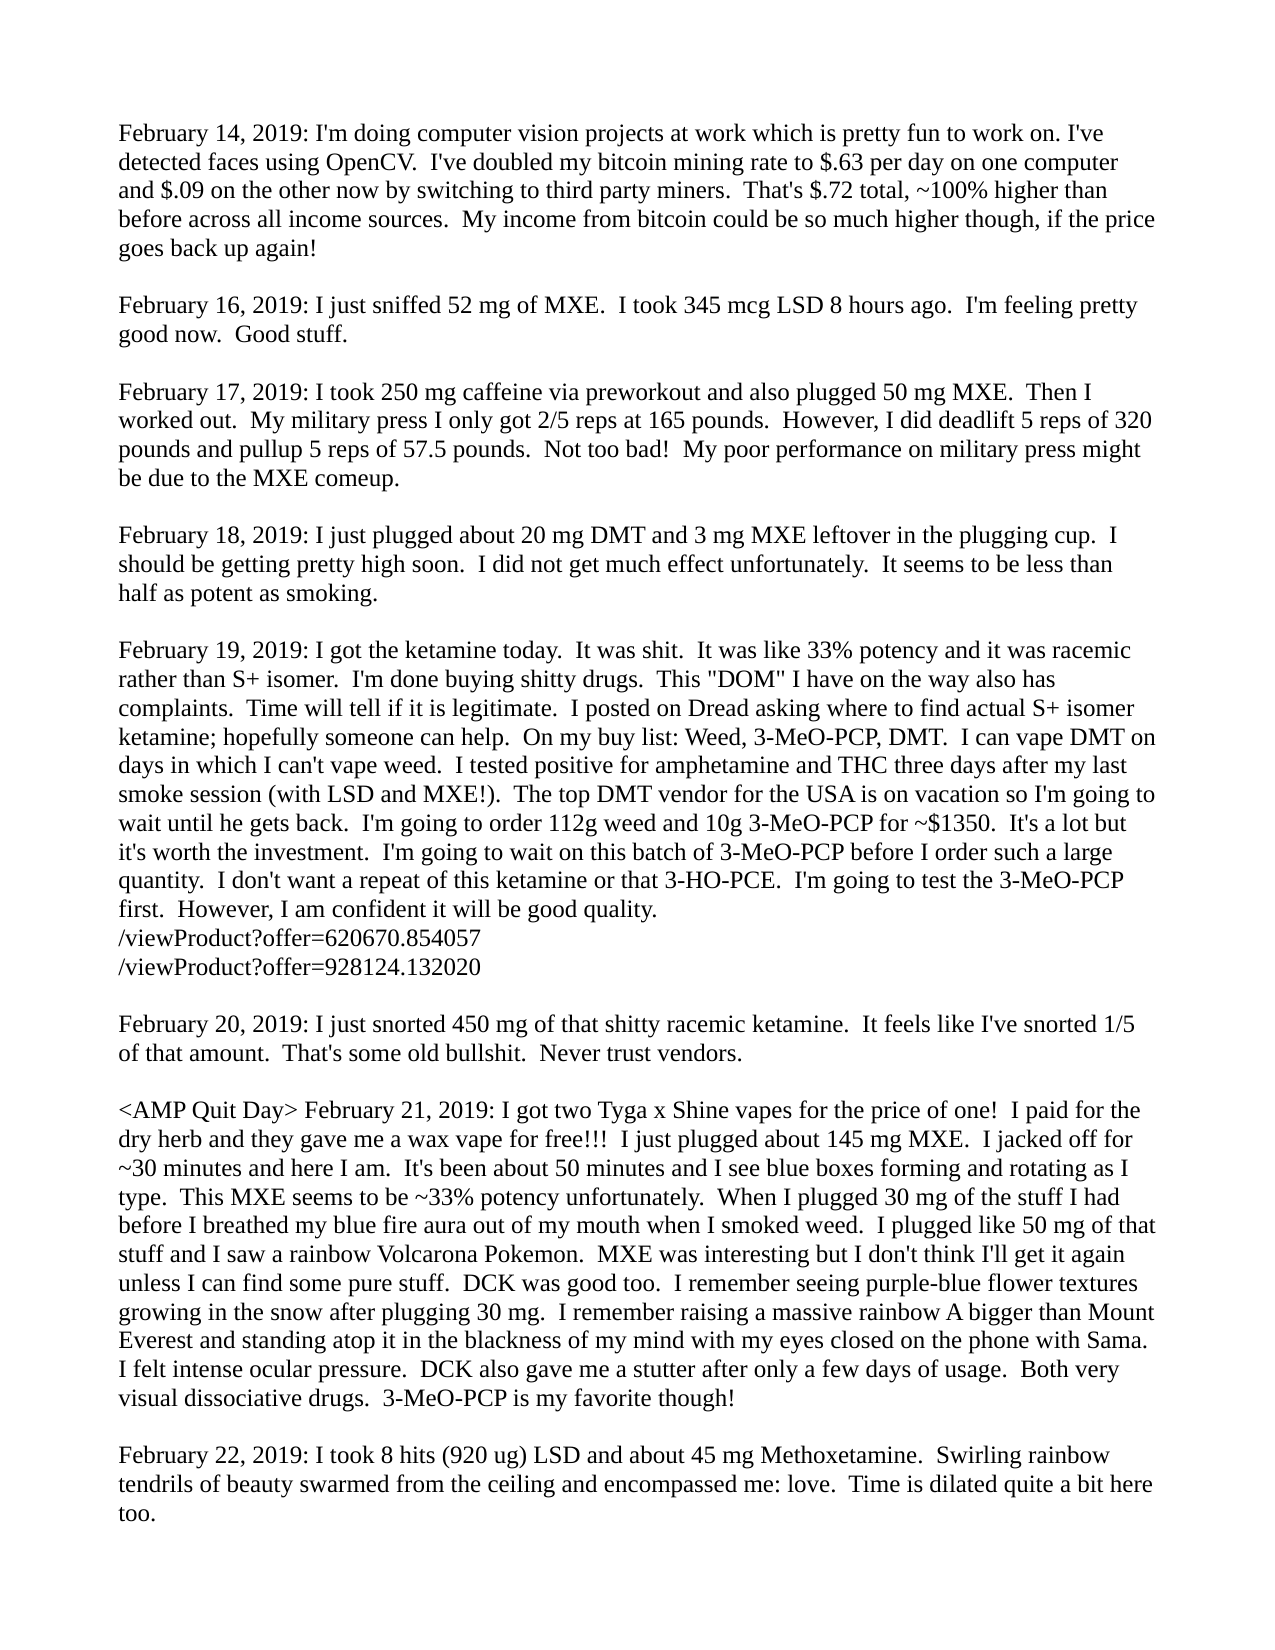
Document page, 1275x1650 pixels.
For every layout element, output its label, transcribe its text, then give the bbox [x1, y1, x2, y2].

text February 17, 2019: I took 250 mg caffeine via preworkout and also plugged 50 mg MXE. Then I worked out. My military press I only got 2/5 reps at 165 pounds. However, I did deadlift 5 reps of 320 pounds and pullup 5 reps of 57.5 pounds. Not too bad! My poor performance on military press might be due to the MXE comeup. [118, 377, 1157, 492]
text February 14, 2019: I'm doing computer vision projects at work which is pretty fun to work on. I've detected faces using OpenCV. I've doubled my bitcoin mining rate to $.63 per day on one computer and $.09 on the other now by switching to third party miners. That's $.72 total, ~100% higher than before across all income sources. My income from bitcoin could be so much higher though, if the price goes back up again! [118, 118, 1157, 262]
text February 20, 2019: I just snorted 450 mg of that shitty racemic ketamine. It feels like I've snorted 1/5 of that amount. That's some old bullshit. Never trust vendors. [118, 1009, 1157, 1067]
text February 18, 2019: I just plugged about 20 mg DMT and 3 mg MXE leftover in the plugging cup. I should be getting pretty high soon. I did not get much effect unfortunately. It seems to be less than half as potent as smoking. [118, 521, 1157, 607]
text February 22, 2019: I took 8 hits (920 ug) LSD and about 45 mg Methoxetamine. Swirling rainbow tendrils of beauty swarmed from the ceiling and encompassed me: love. Time is dilated quite a bit here too. [118, 1441, 1157, 1527]
text /viewProduct?offer=620670.854057 [118, 923, 1157, 952]
text February 19, 2019: I got the ketamine today. It was shit. It was like 33% potency and it was racemic rather than S+ isomer. I'm done buying shitty drugs. This "DOM" I have on the way also has complaints. Time will tell if it is legitimate. I posted on Dread asking where to find actual S+ isomer ketamine; hopefully someone can help. On my buy list: Weed, 3-MeO-PCP, DMT. I can vape DMT on days in which I can't vape weed. I tested positive for amphetamine and THC three days after my last smoke session (with LSD and MXE!). The top DMT vendor for the USA is on vacation so I'm going to wait until he gets back. I'm going to order 112g weed and 10g 3-MeO-PCP for ~$1350. It's a lot but it's worth the investment. I'm going to wait on this batch of 3-MeO-PCP before I order such a large quantity. I don't want a repeat of this ketamine or that 3-HO-PCE. I'm going to test the 3-MeO-PCP first. However, I am confident it will be good quality. [118, 636, 1157, 923]
text February 16, 2019: I just sniffed 52 mg of MXE. I took 345 mcg LSD 8 hours ago. I'm feeling pretty good now. Good stuff. [118, 291, 1157, 348]
text <AMP Quit Day> February 21, 2019: I got two Tyga x Shine vapes for the price of one! I paid for the dry herb and they gave me a wax vape for free!!! I just plugged about 145 mg MXE. I jacked off for ~30 minutes and here I am. It's been about 50 minutes and I see blue boxes forming and rotating as I type. This MXE seems to be ~33% potency unfortunately. When I plugged 30 mg of the stuff I had before I breathed my blue fire aura out of my mouth when I smoked weed. I plugged like 50 mg of that stuff and I saw a rainbow Volcarona Pokemon. MXE was interesting but I don't think I'll get it again unless I can find some pure stuff. DCK was good too. I remember seeing purple-blue flower textures growing in the snow after plugging 30 mg. I remember raising a massive rainbow A bigger than Mount Everest and standing atop it in the blackness of my mind with my eyes closed on the phone with Sama. I felt intense ocular pressure. DCK also gave me a stutter after only a few days of usage. Both very visual dissociative drugs. 3-MeO-PCP is my favorite though! [118, 1096, 1157, 1412]
text /viewProduct?offer=928124.132020 [118, 952, 1157, 981]
